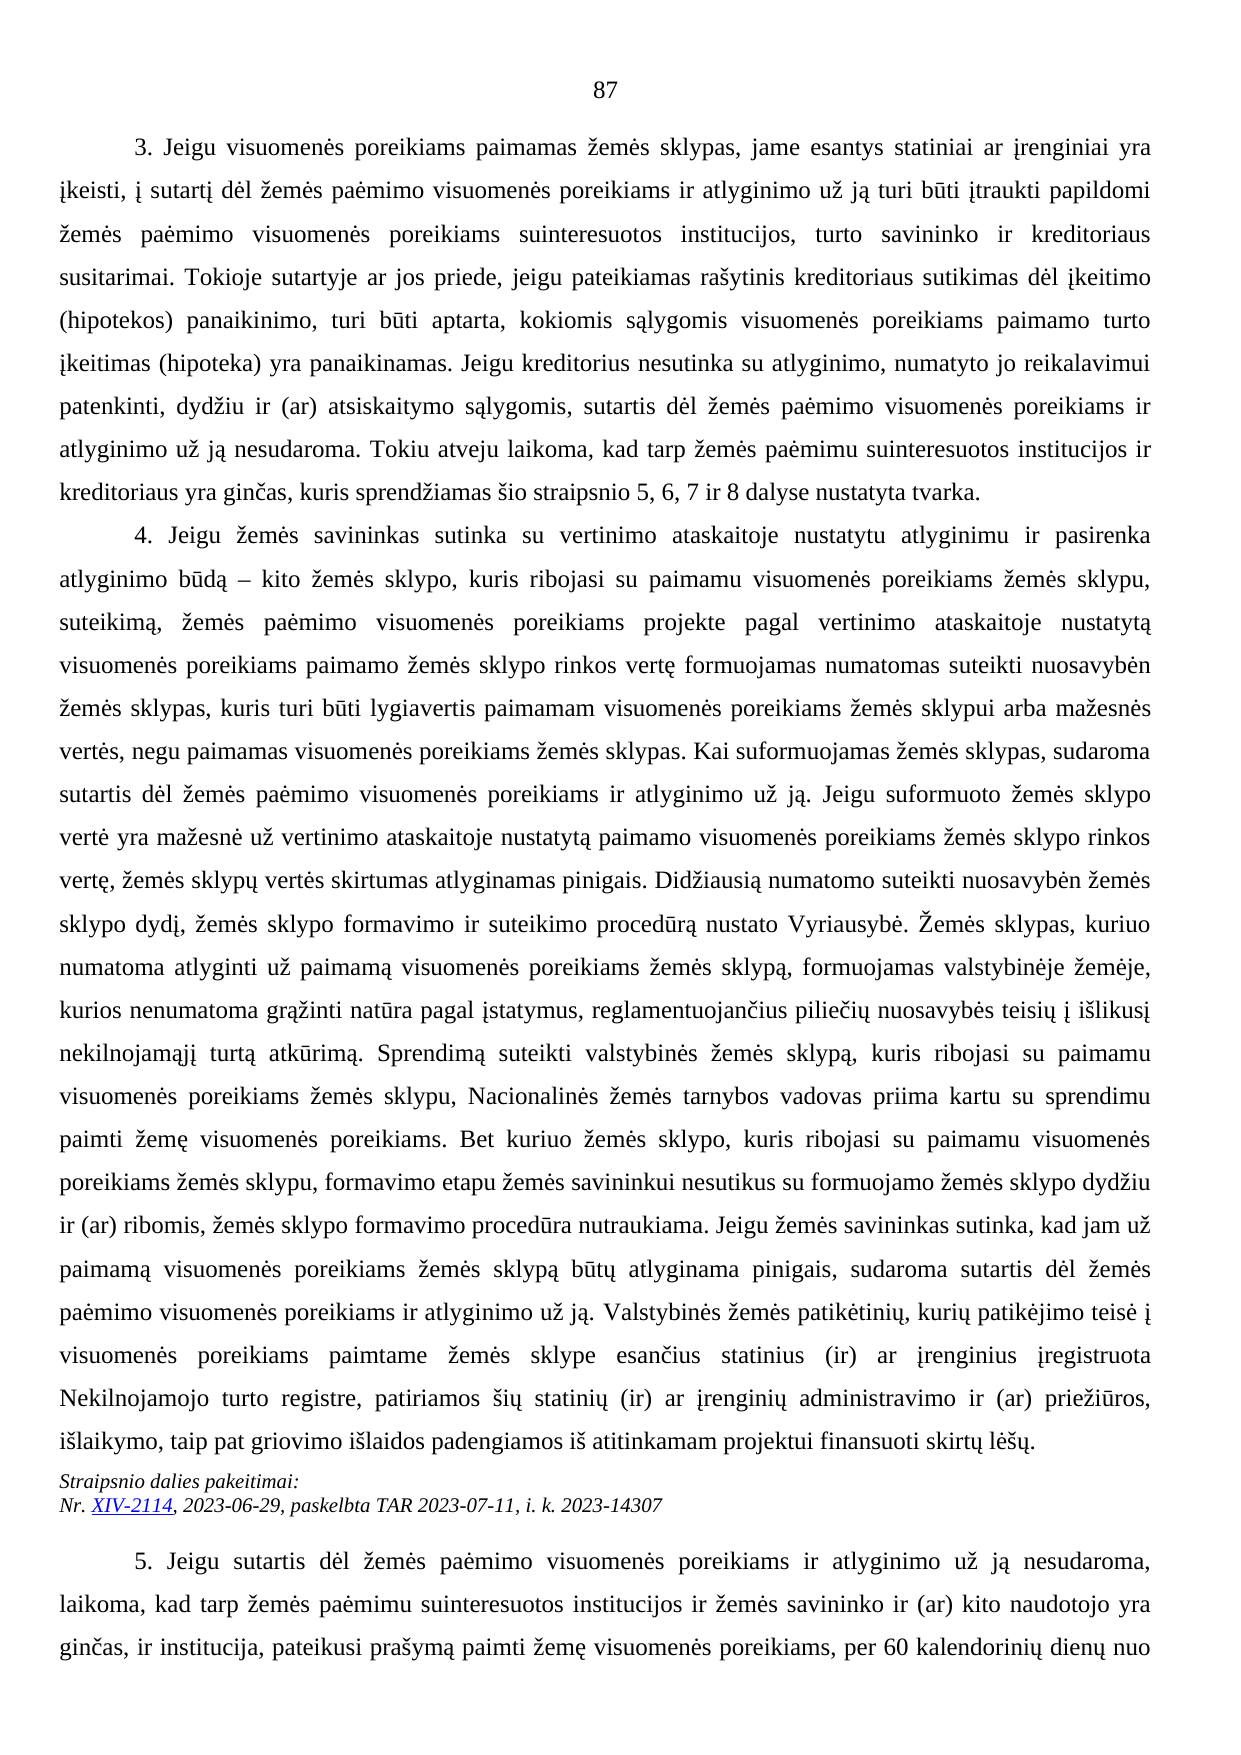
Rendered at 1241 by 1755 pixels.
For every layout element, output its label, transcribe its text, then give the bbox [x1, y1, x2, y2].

text 4. Jeigu žemės savininkas sutinka su vertinimo ataskaitoje nustatytu atlyginimu ir pasirenka atlyginimo būdą – kito žemės sklypo, kuris ribojasi su paimamu visuomenės poreikiams žemės sklypu, suteikimą, žemės paėmimo visuomenės poreikiams projekte pagal vertinimo ataskaitoje nustatytą visuomenės poreikiams paimamo žemės sklypo rinkos vertę formuojamas numatomas suteikti nuosavybėn žemės sklypas, kuris turi būti lygiavertis paimamam visuomenės poreikiams žemės sklypui arba mažesnės vertės, negu paimamas visuomenės poreikiams žemės sklypas. Kai suformuojamas žemės sklypas, sudaroma sutartis dėl žemės paėmimo visuomenės poreikiams ir atlyginimo už ją. Jeigu suformuoto žemės sklypo vertė yra mažesnė už vertinimo ataskaitoje nustatytą paimamo visuomenės poreikiams žemės sklypo rinkos vertę, žemės sklypų vertės skirtumas atlyginamas pinigais. Didžiausią numatomo suteikti nuosavybėn žemės sklypo dydį, žemės sklypo formavimo ir suteikimo procedūrą nustato Vyriausybė. Žemės sklypas, kuriuo numatoma atlyginti už paimamą visuomenės poreikiams žemės sklypą, formuojamas valstybinėje žemėje, kurios nenumatoma grąžinti natūra pagal įstatymus, reglamentuojančius piliečių nuosavybės teisių į išlikusį nekilnojamąjį turtą atkūrimą. Sprendimą suteikti valstybinės žemės sklypą, kuris ribojasi su paimamu visuomenės poreikiams žemės sklypu, Nacionalinės žemės tarnybos vadovas priima kartu su sprendimu paimti žemę visuomenės poreikiams. Bet kuriuo žemės sklypo, kuris ribojasi su paimamu visuomenės poreikiams žemės sklypu, formavimo etapu žemės savininkui nesutikus su formuojamo žemės sklypo dydžiu ir (ar) ribomis, žemės sklypo formavimo procedūra nutraukiama. Jeigu žemės savininkas sutinka, kad jam už paimamą visuomenės poreikiams žemės sklypą būtų atlyginama pinigais, sudaroma sutartis dėl žemės paėmimo visuomenės poreikiams ir atlyginimo už ją. Valstybinės žemės patikėtinių, kurių patikėjimo teisė į visuomenės poreikiams paimtame žemės sklype esančius statinius (ir) ar įrenginius įregistruota Nekilnojamojo turto registre, patiriamos šių statinių (ir) ar įrenginių administravimo ir (ar) priežiūros, išlaikymo, taip pat griovimo išlaidos padengiamos iš atitinkamam projektui finansuoti skirtų lėšų. [59, 521, 1152, 1455]
text Straipsnio dalies pakeitimai: [59, 1469, 1152, 1493]
text Nr. XIV-2114, 2023-06-29, paskelbta TAR 2023-07-11, i. k. 2023-14307 [59, 1493, 1152, 1517]
text 5. Jeigu sutartis dėl žemės paėmimo visuomenės poreikiams ir atlyginimo už ją nesudaroma, laikoma, kad tarp žemės paėmimu suinteresuotos institucijos ir žemės savininko ir (ar) kito naudotojo yra ginčas, ir institucija, pateikusi prašymą paimti žemę visuomenės poreikiams, per 60 kalendorinių dienų nuo [59, 1546, 1152, 1661]
text 3. Jeigu visuomenės poreikiams paimamas žemės sklypas, jame esantys statiniai ar įrenginiai yra įkeisti, į sutartį dėl žemės paėmimo visuomenės poreikiams ir atlyginimo už ją turi būti įtraukti papildomi žemės paėmimo visuomenės poreikiams suinteresuotos institucijos, turto savininko ir kreditoriaus susitarimai. Tokioje sutartyje ar jos priede, jeigu pateikiamas rašytinis kreditoriaus sutikimas dėl įkeitimo (hipotekos) panaikinimo, turi būti aptarta, kokiomis sąlygomis visuomenės poreikiams paimamo turto įkeitimas (hipoteka) yra panaikinamas. Jeigu kreditorius nesutinka su atlyginimo, numatyto jo reikalavimui patenkinti, dydžiu ir (ar) atsiskaitymo sąlygomis, sutartis dėl žemės paėmimo visuomenės poreikiams ir atlyginimo už ją nesudaroma. Tokiu atveju laikoma, kad tarp žemės paėmimu suinteresuotos institucijos ir kreditoriaus yra ginčas, kuris sprendžiamas šio straipsnio 5, 6, 7 ir 8 dalyse nustatyta tvarka. [59, 132, 1152, 506]
